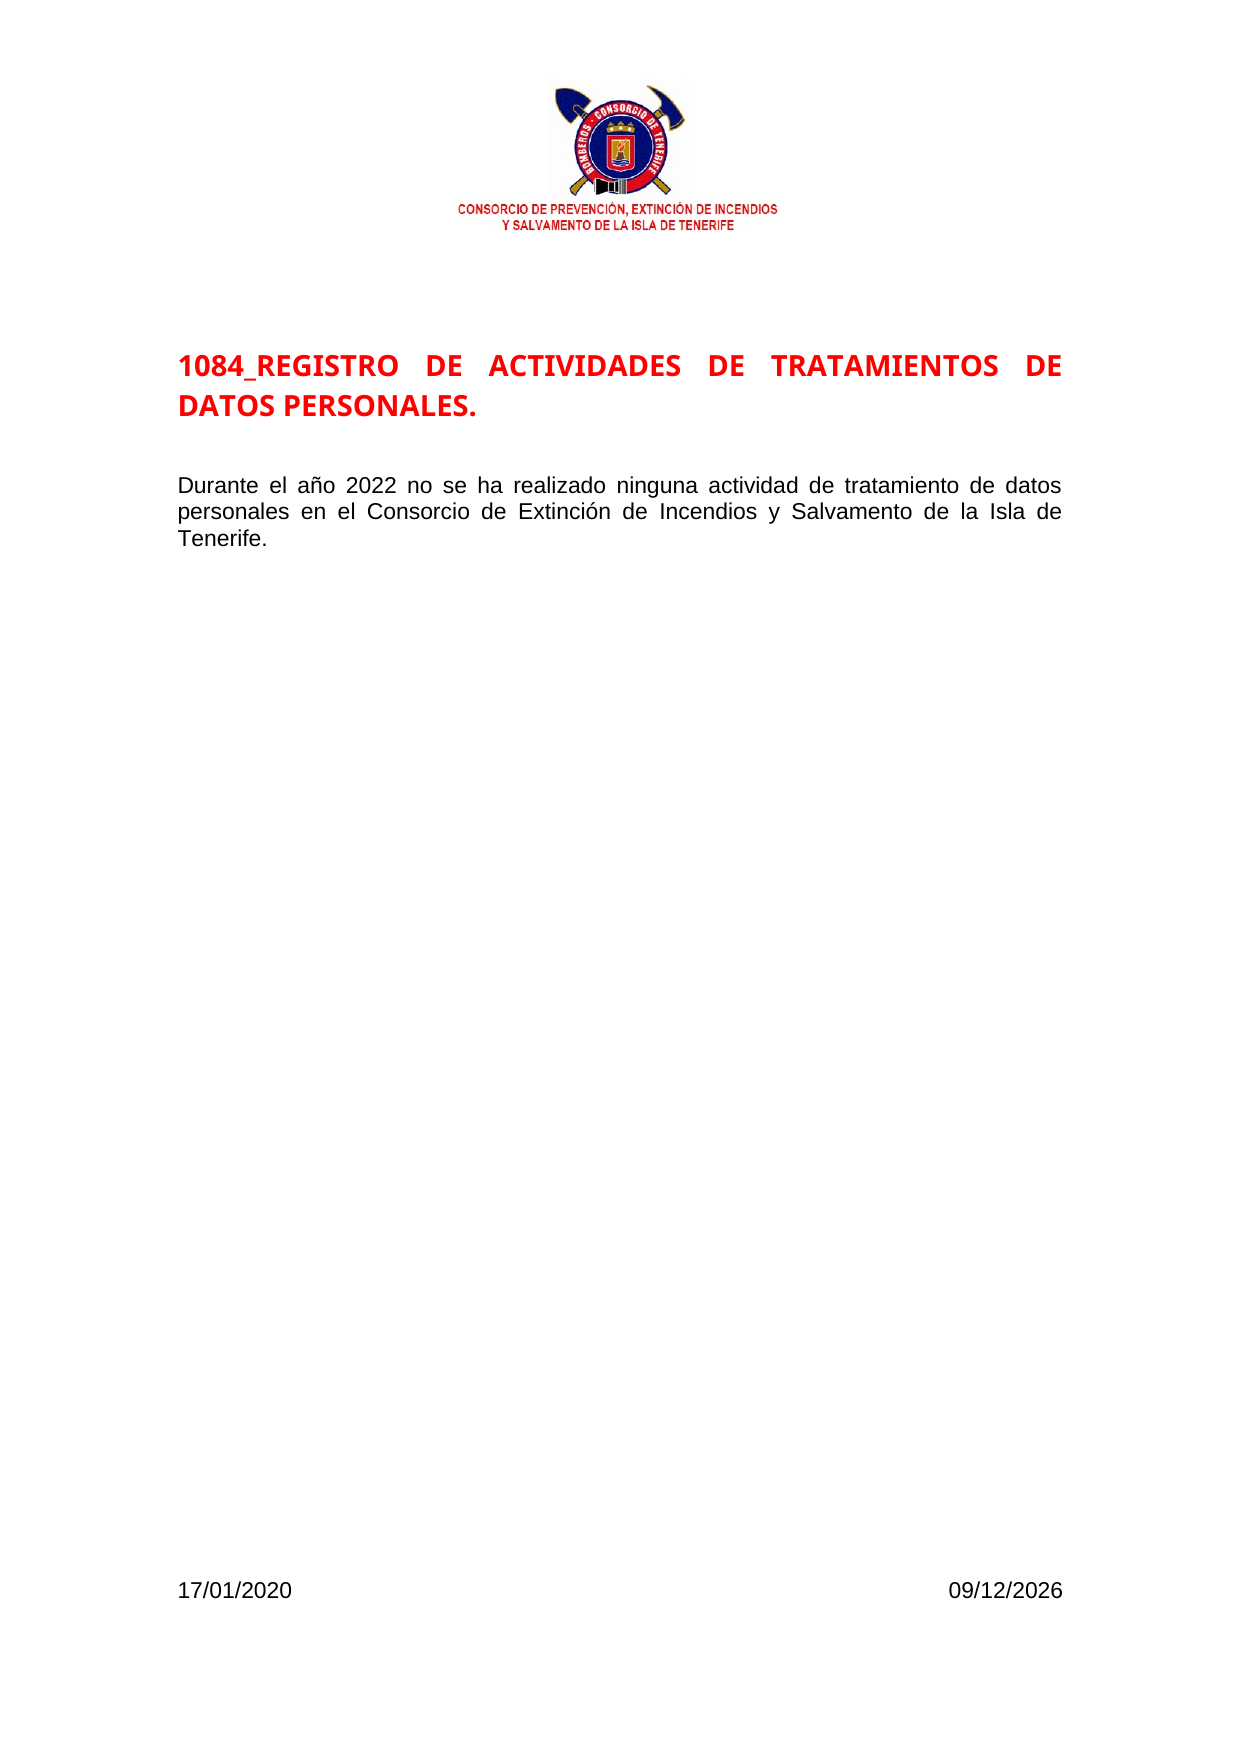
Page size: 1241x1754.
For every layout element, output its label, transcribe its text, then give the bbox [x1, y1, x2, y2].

subtitle 1084_REGISTRO DE ACTIVIDADES DE TRATAMIENTOS DE DATOS PERSONALES. [177, 345, 1063, 425]
text Durante el año 2022 no se ha realizado ninguna actividad de tratamiento de datos personales en el Consorcio de Extinción de Incendios y Salvamento de la Isla de Tenerife. [177, 472, 1063, 551]
